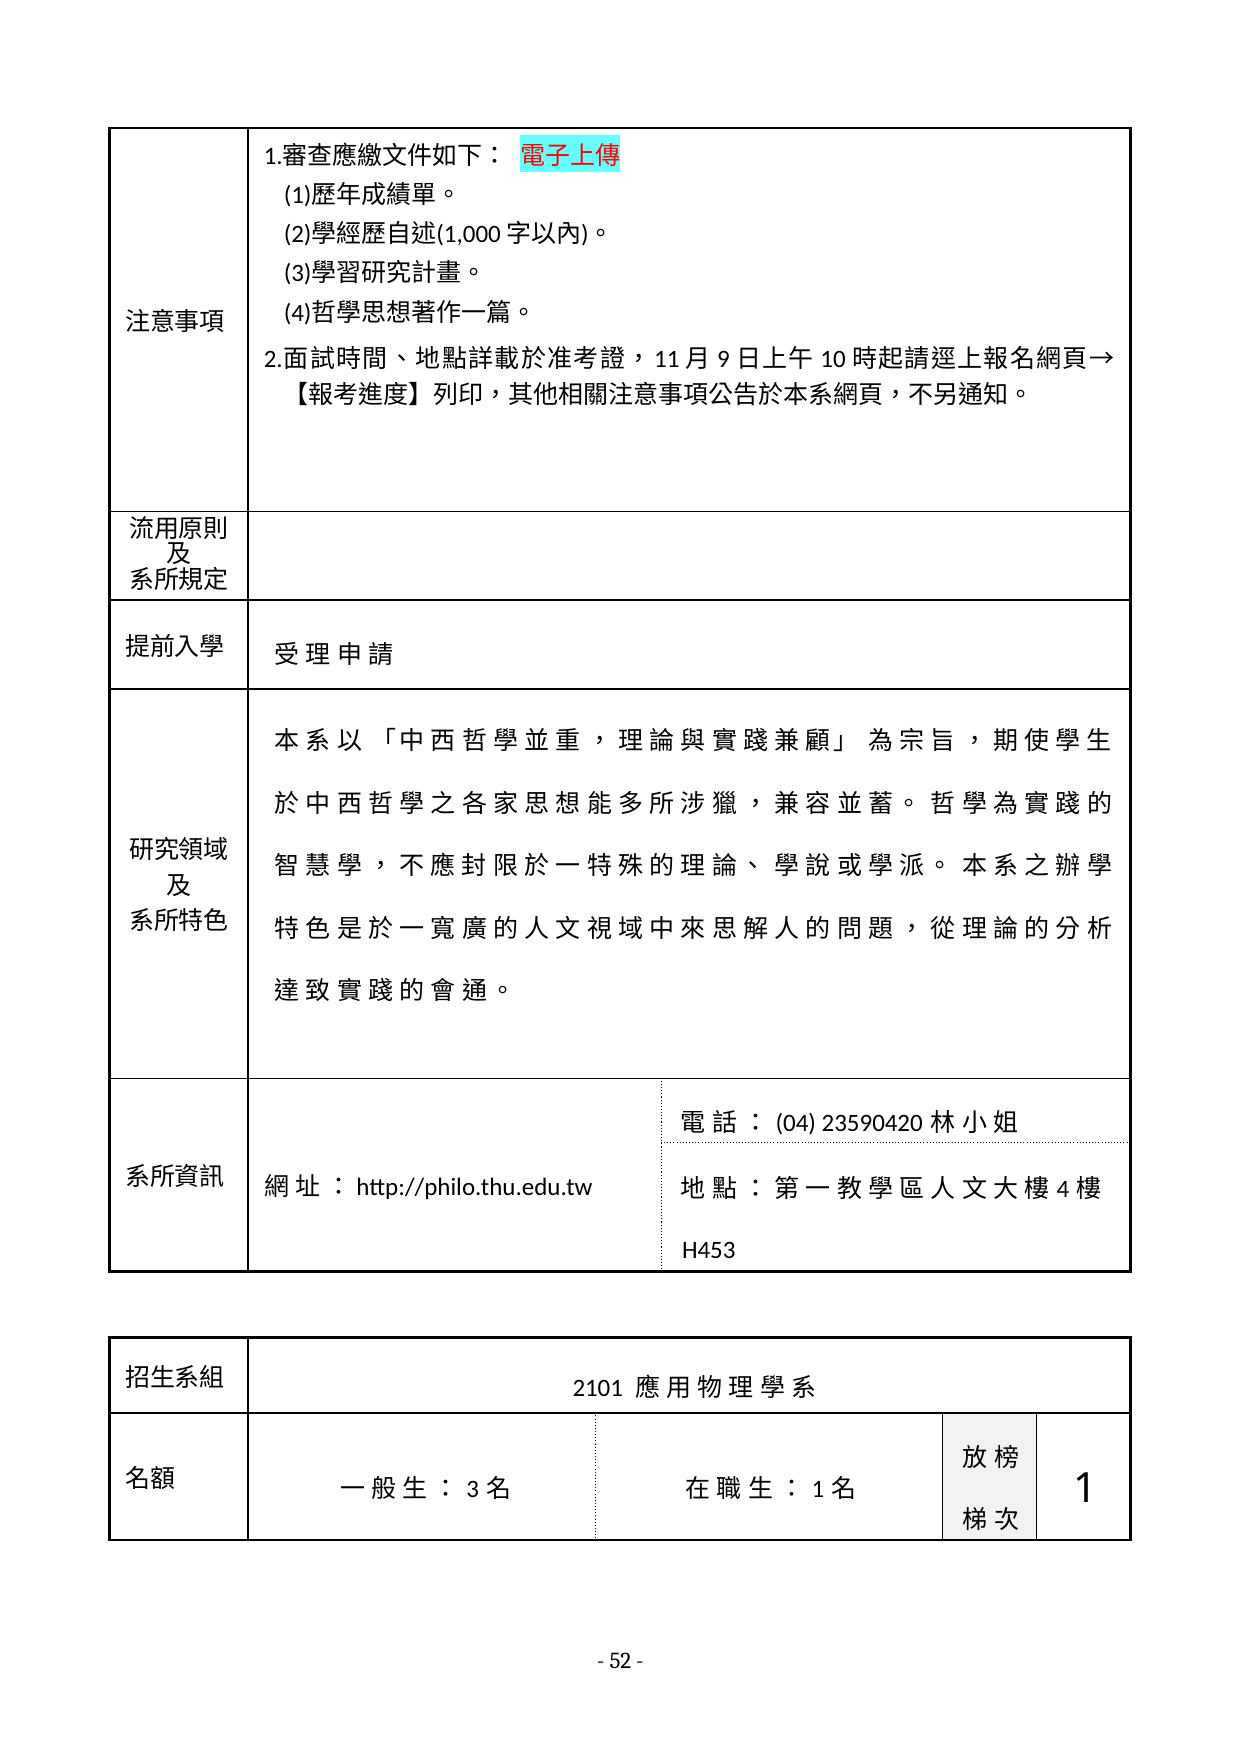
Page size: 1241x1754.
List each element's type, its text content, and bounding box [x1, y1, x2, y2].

table_cell 網址：http://philo.thu.edu.tw [249, 1079, 661, 1270]
table_header 2101 應用物理學系 [249, 1339, 1129, 1412]
table_cell 一般生：3名 [249, 1414, 595, 1539]
table_cell 地點：第一教學區人文大樓4樓H453 [661, 1142, 1129, 1270]
table_cell 系所資訊 [111, 1079, 247, 1270]
table_cell 本系以「中西哲學並重，理論與實踐兼顧」為宗旨，期使學生於中西哲學之各家思想能多所涉獵，兼容並蓄。哲學為實踐的智慧學，不應封限於一特殊的理論、學說或學派。本系之辦學特色是於一寬廣的人文視域中來思解人的問題，從理論的分析達致實踐的會通。 [249, 690, 1129, 1078]
table_cell 提前入學 [111, 601, 247, 688]
table_cell 電話：(04) 23590420林小姐 [661, 1079, 1129, 1142]
table_cell 1 [1037, 1414, 1129, 1539]
table_cell 在職生：1名 [595, 1414, 942, 1539]
table_cell 放榜 梯次 [943, 1414, 1036, 1539]
table_cell 1.審查應繳文件如下： 電子上傳 (1)歷年成績單。 (2)學經歷自述(1,000字以內)。 (3)學習研究計畫。 (4)哲學思想著作一篇。 2.面試時間、地點詳載於准考證，11月9日上午10時起請逕上報名網頁→【報考進度】列印，其他相關注意事項公告於本系網頁，不另通知。 [249, 129, 1129, 511]
table_cell 注意事項 [111, 129, 247, 511]
table_cell 名額 [111, 1414, 247, 1539]
table_cell 流用原則 及 系所規定 [111, 512, 247, 599]
table_cell 研究領域 及 系所特色 [111, 690, 247, 1078]
table_cell 受理申請 [249, 601, 1129, 688]
table_cell [249, 512, 1129, 599]
table_header 招生系組 [111, 1339, 247, 1412]
